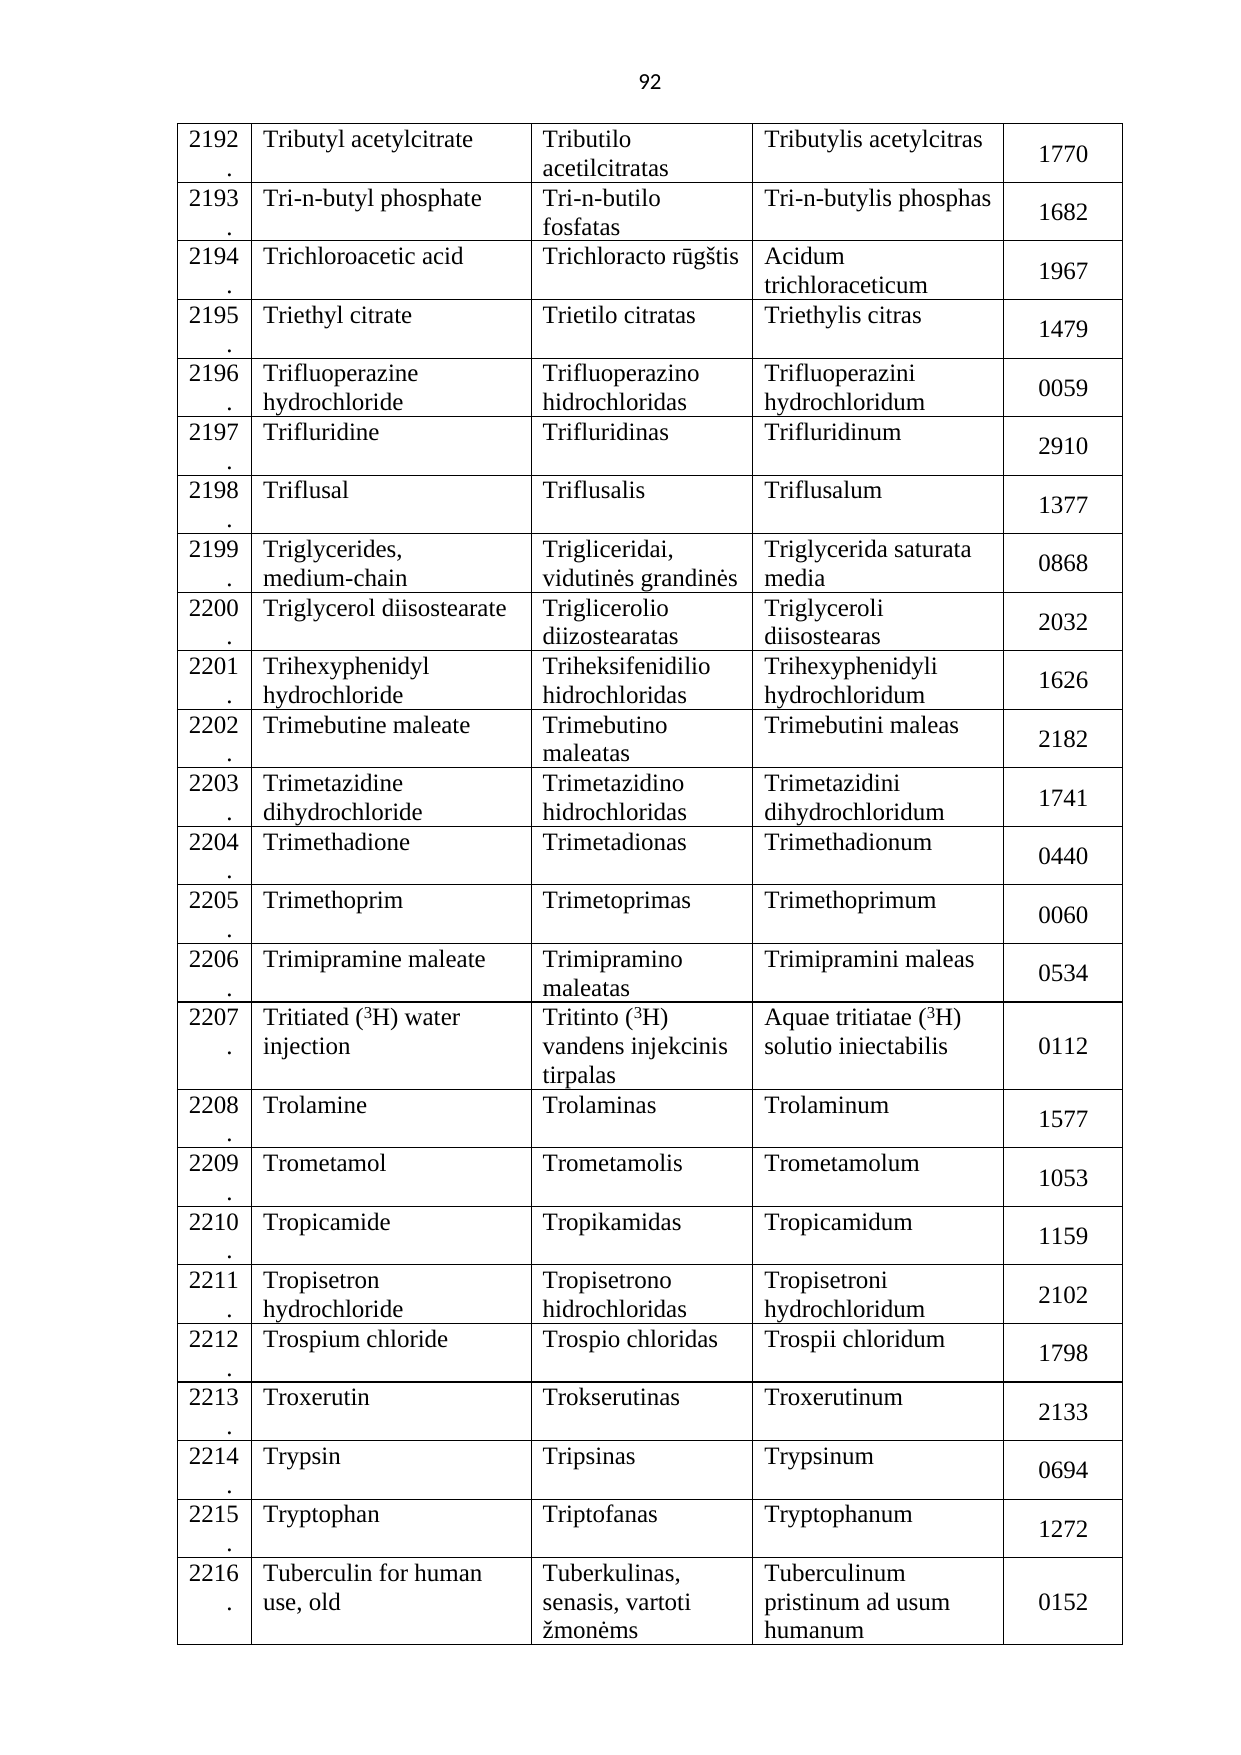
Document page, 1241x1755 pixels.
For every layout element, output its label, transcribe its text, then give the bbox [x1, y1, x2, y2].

table_cell Trihexyphenidyli hydrochloridum [753, 651, 1003, 709]
table_cell 2207. [178, 1003, 251, 1089]
table_cell Tropisetron hydrochloride [252, 1265, 531, 1323]
table_cell 0534 [1004, 944, 1122, 1001]
table_cell 2194. [178, 241, 251, 299]
table_cell 1682 [1004, 183, 1122, 240]
table_cell Tropisetroni hydrochloridum [753, 1265, 1003, 1323]
table_cell 2214. [178, 1441, 251, 1498]
table_cell 2133 [1004, 1383, 1122, 1440]
table_cell Trifluridinas [532, 417, 752, 474]
table_cell Tributylis acetylcitras [753, 124, 1003, 182]
table_cell Tributyl acetylcitrate [252, 124, 531, 182]
table_cell Aquae tritiatae (3H) solutio iniectabilis [753, 1003, 1003, 1089]
table_cell 0060 [1004, 885, 1122, 943]
table_cell Trometamolis [532, 1148, 752, 1206]
table_cell 2102 [1004, 1265, 1122, 1323]
table_cell 1159 [1004, 1207, 1122, 1264]
table_cell 0059 [1004, 359, 1122, 416]
table_cell Tryptophan [252, 1500, 531, 1557]
table_cell Trichloroacetic acid [252, 241, 531, 299]
table_cell 2209. [178, 1148, 251, 1206]
table_cell Tuberculin for human use, old [252, 1558, 531, 1644]
table_cell 0440 [1004, 827, 1122, 884]
table_cell Trolaminas [532, 1090, 752, 1147]
table_cell 2197. [178, 417, 251, 474]
table_cell Tuberkulinas, senasis, vartoti žmonėms [532, 1558, 752, 1644]
table_cell Tryptophanum [753, 1500, 1003, 1557]
table_cell 1770 [1004, 124, 1122, 182]
table_cell Trimetazidine dihydrochloride [252, 768, 531, 826]
table_cell Trifluoperazine hydrochloride [252, 359, 531, 416]
table_cell Triglycerol diisostearate [252, 593, 531, 650]
table_cell Trimethoprimum [753, 885, 1003, 943]
table_cell Tri‑n‑butyl phosphate [252, 183, 531, 240]
table_cell Tropicamide [252, 1207, 531, 1264]
table_cell Tropicamidum [753, 1207, 1003, 1264]
table_cell Trimebutino maleatas [532, 710, 752, 767]
table_cell Trimipramine maleate [252, 944, 531, 1001]
table_cell Trimipramini maleas [753, 944, 1003, 1001]
table_cell Triglicerolio diizostearatas [532, 593, 752, 650]
table_cell Tri‑n‑butilo fosfatas [532, 183, 752, 240]
table_cell Tropisetrono hidrochloridas [532, 1265, 752, 1323]
table_cell Trometamolum [753, 1148, 1003, 1206]
table_cell Triheksifenidilio hidrochloridas [532, 651, 752, 709]
table_cell Trifluridine [252, 417, 531, 474]
table_cell 2213. [178, 1383, 251, 1440]
table_cell Trimetadionas [532, 827, 752, 884]
table_cell Tropikamidas [532, 1207, 752, 1264]
table_cell Trokserutinas [532, 1383, 752, 1440]
table_cell Trospio chloridas [532, 1324, 752, 1381]
table_cell 2201. [178, 651, 251, 709]
table_cell Triglyceroli diisostearas [753, 593, 1003, 650]
table_cell 2202. [178, 710, 251, 767]
table_cell Trimethadione [252, 827, 531, 884]
table_cell Trimebutine maleate [252, 710, 531, 767]
table_cell Tritinto (3H) vandens injekcinis tirpalas [532, 1003, 752, 1089]
table_cell Tributilo acetilcitratas [532, 124, 752, 182]
table_cell Trimethoprim [252, 885, 531, 943]
table_cell 1272 [1004, 1500, 1122, 1557]
table_cell Trimetoprimas [532, 885, 752, 943]
table_cell 2192. [178, 124, 251, 182]
table_cell Trifluoperazini hydrochloridum [753, 359, 1003, 416]
table_cell 2193. [178, 183, 251, 240]
table_cell Triethyl citrate [252, 300, 531, 357]
table_cell 1967 [1004, 241, 1122, 299]
table_cell 2212. [178, 1324, 251, 1381]
table_cell Triethylis citras [753, 300, 1003, 357]
table_cell 2205. [178, 885, 251, 943]
table_cell Trospium chloride [252, 1324, 531, 1381]
table_cell Trimetazidino hidrochloridas [532, 768, 752, 826]
table_cell 2196. [178, 359, 251, 416]
table_cell Trimethadionum [753, 827, 1003, 884]
table_cell 1798 [1004, 1324, 1122, 1381]
table_cell 1479 [1004, 300, 1122, 357]
table_cell Triptofanas [532, 1500, 752, 1557]
table_cell Trypsin [252, 1441, 531, 1498]
table_cell Trolamine [252, 1090, 531, 1147]
table_cell Trometamol [252, 1148, 531, 1206]
table_cell 2211. [178, 1265, 251, 1323]
table_cell Triflusalum [753, 476, 1003, 533]
table_cell Triflusalis [532, 476, 752, 533]
table_cell 0868 [1004, 534, 1122, 592]
table_cell Trifluridinum [753, 417, 1003, 474]
table_cell Tripsinas [532, 1441, 752, 1498]
table_cell 2200. [178, 593, 251, 650]
table_cell 2203. [178, 768, 251, 826]
table_cell Triflusal [252, 476, 531, 533]
table_cell Trimipramino maleatas [532, 944, 752, 1001]
table_cell Trypsinum [753, 1441, 1003, 1498]
table_cell 0112 [1004, 1003, 1122, 1089]
table_cell 0694 [1004, 1441, 1122, 1498]
table_cell 2182 [1004, 710, 1122, 767]
table_cell Trihexyphenidyl hydrochloride [252, 651, 531, 709]
table_cell Trospii chloridum [753, 1324, 1003, 1381]
table_cell 2208. [178, 1090, 251, 1147]
table_cell 2206. [178, 944, 251, 1001]
table_cell 2198. [178, 476, 251, 533]
table_cell Tritiated (3H) water injection [252, 1003, 531, 1089]
table_cell Trolaminum [753, 1090, 1003, 1147]
table_cell Trimetazidini dihydrochloridum [753, 768, 1003, 826]
table_cell Triglycerides, medium‑chain [252, 534, 531, 592]
table_cell 2199. [178, 534, 251, 592]
table_cell Troxerutin [252, 1383, 531, 1440]
table_cell Trifluoperazino hidrochloridas [532, 359, 752, 416]
table_cell 1377 [1004, 476, 1122, 533]
table_cell 0152 [1004, 1558, 1122, 1644]
table_cell Tri‑n‑butylis phosphas [753, 183, 1003, 240]
table_cell 1053 [1004, 1148, 1122, 1206]
table_cell 1741 [1004, 768, 1122, 826]
table_cell 1626 [1004, 651, 1122, 709]
table_cell Tuberculinum pristinum ad usum humanum [753, 1558, 1003, 1644]
table_cell 2032 [1004, 593, 1122, 650]
table_cell 2216. [178, 1558, 251, 1644]
table_cell Trigliceridai, vidutinės grandinės [532, 534, 752, 592]
table_cell Trietilo citratas [532, 300, 752, 357]
table_cell Troxerutinum [753, 1383, 1003, 1440]
table_cell Trimebutini maleas [753, 710, 1003, 767]
table_cell Triglycerida saturata media [753, 534, 1003, 592]
table_cell 1577 [1004, 1090, 1122, 1147]
table_cell 2215. [178, 1500, 251, 1557]
table_cell 2204. [178, 827, 251, 884]
table_cell Trichloracto rūgštis [532, 241, 752, 299]
table_cell Acidum trichloraceticum [753, 241, 1003, 299]
table_cell 2210. [178, 1207, 251, 1264]
table_cell 2910 [1004, 417, 1122, 474]
table_cell 2195. [178, 300, 251, 357]
